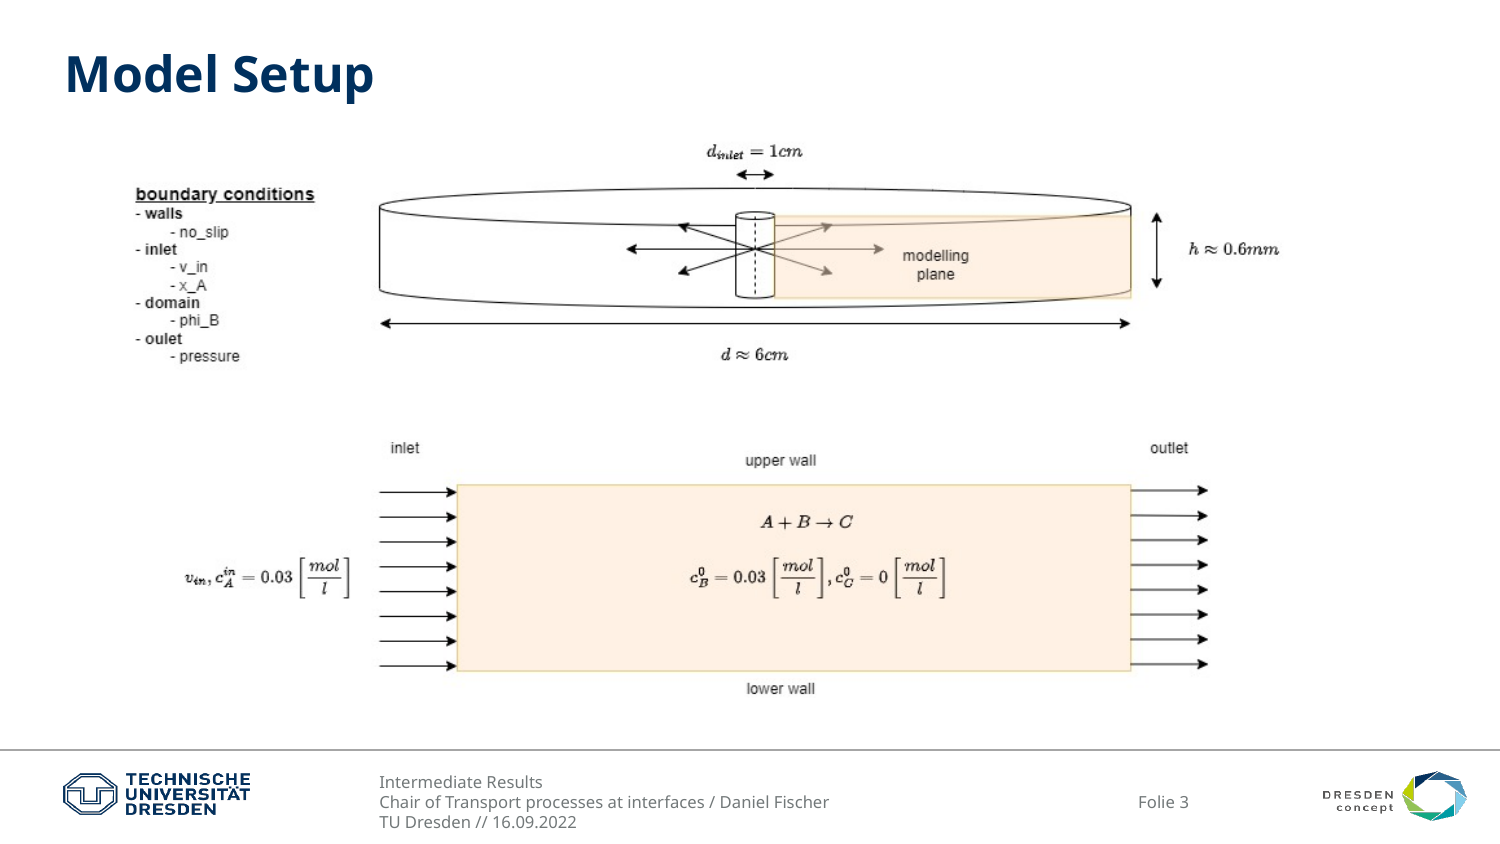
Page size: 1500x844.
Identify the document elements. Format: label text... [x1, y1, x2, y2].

picture [63, 773, 250, 815]
picture [1323, 771, 1467, 821]
picture [133, 132, 1300, 709]
title Model Setup [64, 42, 1437, 142]
